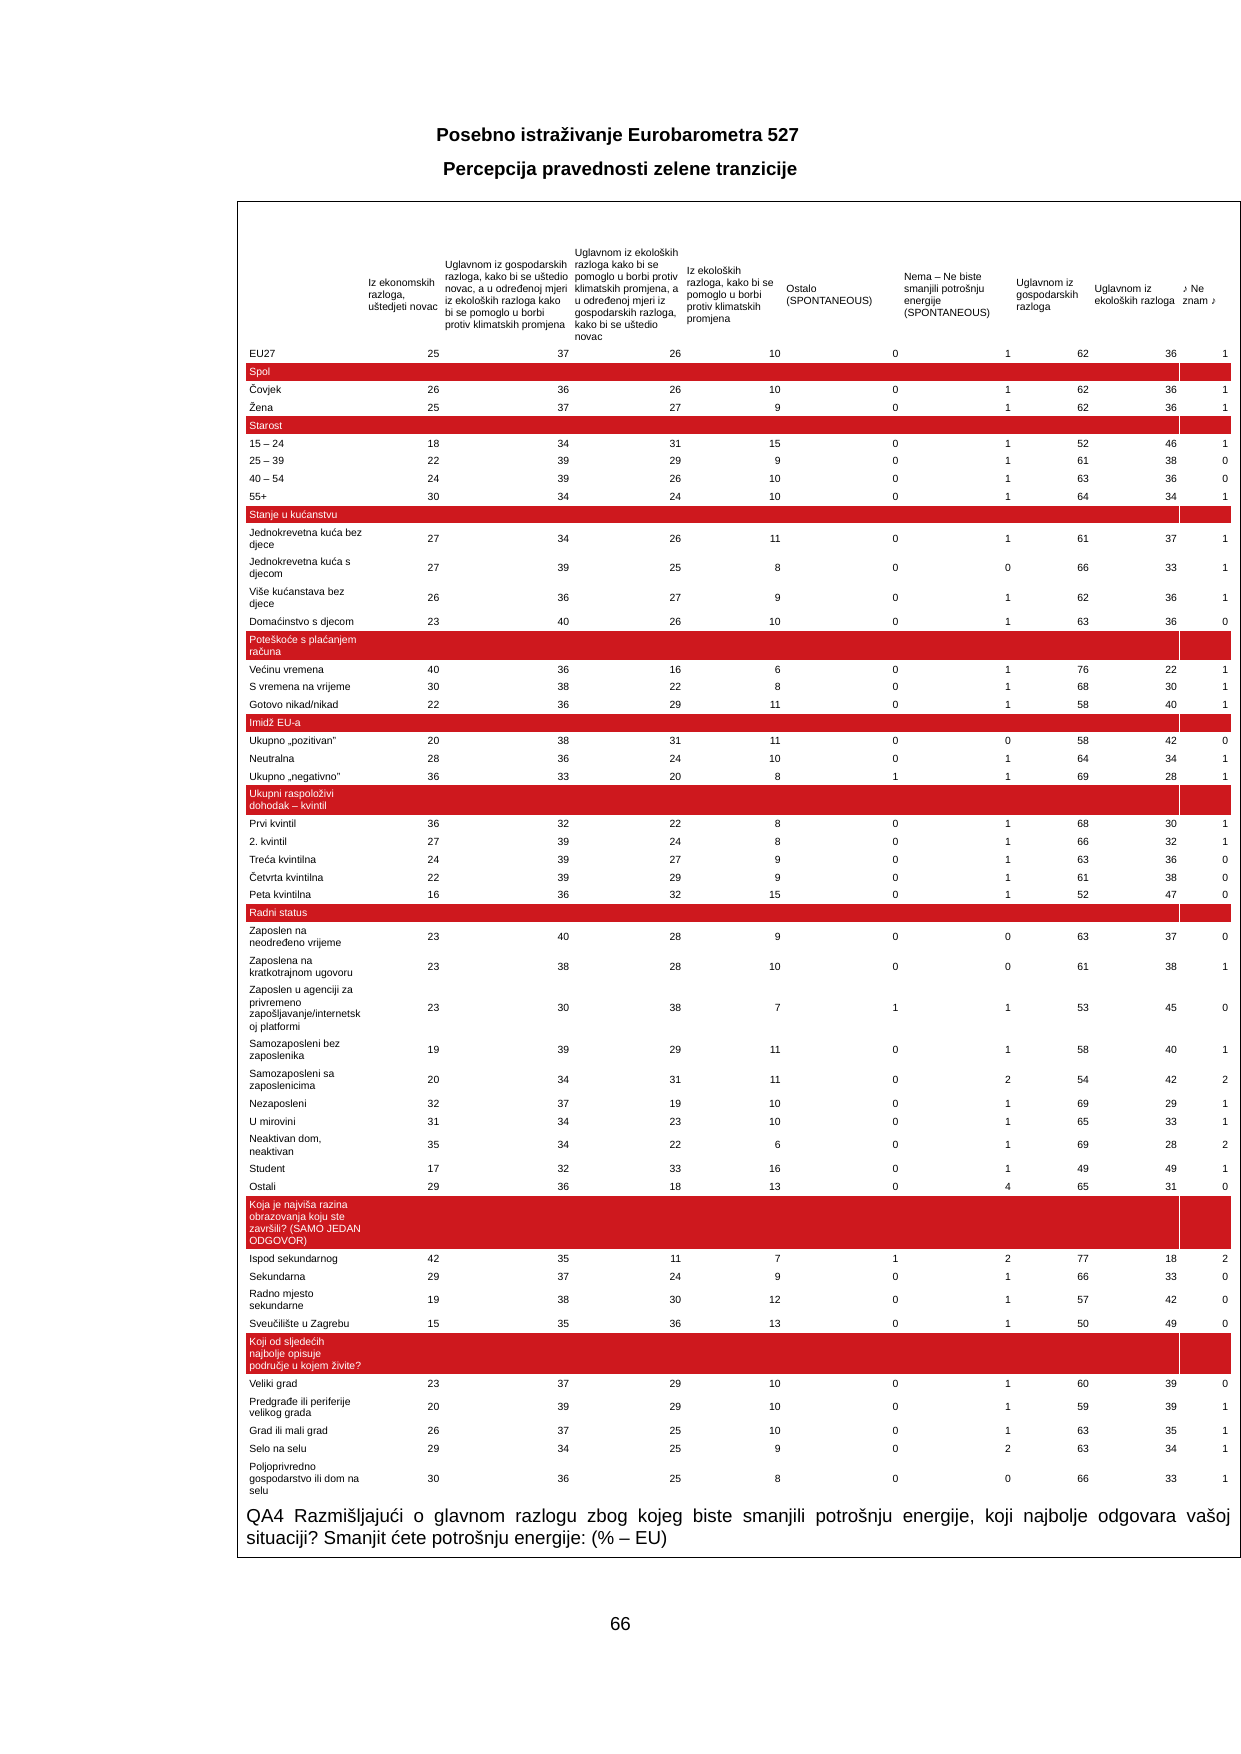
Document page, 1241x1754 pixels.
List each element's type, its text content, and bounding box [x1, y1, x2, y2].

table_cell [572, 631, 684, 660]
table_cell 77 [1013, 1249, 1091, 1267]
table_cell 0 [783, 1458, 901, 1499]
table_header ♪ Ne znam ♪ [1180, 244, 1231, 345]
table_cell 36 [442, 381, 572, 399]
table_cell 23 [365, 613, 442, 631]
table_cell 0 [1180, 922, 1231, 951]
table_cell 8 [684, 815, 783, 833]
table_cell 1 [1180, 1035, 1231, 1065]
table_cell 1 [1180, 1422, 1231, 1440]
table_cell 0 [783, 1267, 901, 1285]
table_cell 42 [1091, 1065, 1179, 1094]
table_cell 2 [1180, 1130, 1231, 1160]
table_cell 0 [783, 399, 901, 416]
table_cell 0 [783, 833, 901, 850]
table_cell [572, 506, 684, 523]
table_cell 55+ [246, 488, 365, 506]
table_cell 33 [572, 1160, 684, 1178]
table_cell 65 [1013, 1178, 1091, 1196]
table_cell 37 [442, 1422, 572, 1440]
table_cell [1180, 1333, 1231, 1374]
table_cell Ukupni raspoloživi dohodak – kvintil [246, 785, 365, 815]
table_cell 0 [783, 660, 901, 678]
table_cell 23 [365, 981, 442, 1035]
table_cell 36 [1091, 583, 1179, 613]
table_cell 68 [1013, 678, 1091, 696]
table_cell 31 [572, 1065, 684, 1094]
table_cell [1180, 904, 1231, 922]
table_cell 34 [442, 488, 572, 506]
table_cell 6 [684, 660, 783, 678]
table_cell 10 [684, 470, 783, 488]
table_cell 16 [365, 886, 442, 904]
table_cell 0 [1180, 470, 1231, 488]
table_cell 24 [365, 470, 442, 488]
table_cell [1013, 785, 1091, 815]
table_cell 1 [901, 488, 1013, 506]
table_cell 7 [684, 1249, 783, 1267]
table_cell 30 [572, 1285, 684, 1315]
table_cell Sveučilište u Zagrebu [246, 1315, 365, 1333]
table_cell 36 [572, 1315, 684, 1333]
table_cell 0 [783, 1374, 901, 1392]
table_cell 63 [1013, 1422, 1091, 1440]
table_cell 11 [572, 1249, 684, 1267]
table_cell 0 [783, 434, 901, 452]
table_cell 10 [684, 381, 783, 399]
table_cell 1 [901, 815, 1013, 833]
table_cell [572, 714, 684, 732]
table_cell 66 [1013, 1267, 1091, 1285]
table_cell [901, 714, 1013, 732]
table_cell 36 [442, 583, 572, 613]
table_cell 9 [684, 399, 783, 416]
table_cell 9 [684, 922, 783, 951]
table_cell 62 [1013, 345, 1091, 363]
table_cell [442, 1196, 572, 1249]
table_cell 29 [365, 1178, 442, 1196]
table_cell 17 [365, 1160, 442, 1178]
table_cell 0 [783, 381, 901, 399]
table_cell 0 [783, 678, 901, 696]
table_cell 9 [684, 1267, 783, 1285]
table_cell [442, 714, 572, 732]
table_cell 33 [1091, 1267, 1179, 1285]
table_cell Radni status [246, 904, 365, 922]
table_cell 0 [783, 868, 901, 886]
table_cell 23 [365, 922, 442, 951]
table_header [246, 244, 365, 345]
table_cell 35 [1091, 1422, 1179, 1440]
table_cell 15 [684, 886, 783, 904]
table_cell U mirovini [246, 1113, 365, 1130]
table_cell 39 [442, 850, 572, 868]
table_cell 62 [1013, 399, 1091, 416]
table_cell 2 [1180, 1249, 1231, 1267]
table_header Uglavnom iz ekoloških razloga kako bi se pomoglo u borbi protiv klimatskih promjena, a u određenoj mjeri iz gospodarskih razloga, kako bi se uštedio novac [572, 244, 684, 345]
table_cell Gotovo nikad/nikad [246, 696, 365, 714]
table_cell [783, 416, 901, 434]
table_cell [1013, 714, 1091, 732]
table_cell 38 [442, 678, 572, 696]
table_cell [1013, 416, 1091, 434]
table_cell 0 [783, 815, 901, 833]
table_cell [365, 416, 442, 434]
table_header Uglavnom iz gospodarskih razloga, kako bi se uštedio novac, a u određenoj mjeri iz ekoloških razloga kako bi se pomoglo u borbi protiv klimatskih promjena [442, 244, 572, 345]
table_cell [783, 631, 901, 660]
table_cell 25 [572, 553, 684, 583]
table_cell 63 [1013, 922, 1091, 951]
table_cell Jednokrevetna kuća bez djece [246, 523, 365, 553]
table_cell [572, 1196, 684, 1249]
table_cell [783, 904, 901, 922]
table_cell 29 [365, 1267, 442, 1285]
table_cell 29 [572, 1374, 684, 1392]
table_cell 8 [684, 1458, 783, 1499]
table_cell 0 [783, 1440, 901, 1458]
table_cell 39 [442, 553, 572, 583]
table_cell 36 [1091, 613, 1179, 631]
table_cell 26 [572, 613, 684, 631]
table_cell S vremena na vrijeme [246, 678, 365, 696]
table_cell 11 [684, 523, 783, 553]
table_cell 46 [1091, 434, 1179, 452]
table_cell 61 [1013, 452, 1091, 470]
table_cell 32 [442, 1160, 572, 1178]
table_cell 9 [684, 850, 783, 868]
table_cell 62 [1013, 381, 1091, 399]
table_cell [442, 416, 572, 434]
table_cell 25 [572, 1422, 684, 1440]
table_cell 40 – 54 [246, 470, 365, 488]
table_cell Čovjek [246, 381, 365, 399]
table_cell [1180, 1196, 1231, 1249]
table_cell 27 [572, 399, 684, 416]
table_cell Neaktivan dom, neaktivan [246, 1130, 365, 1160]
table_cell 36 [1091, 850, 1179, 868]
table_cell 1 [901, 886, 1013, 904]
table_cell 30 [1091, 815, 1179, 833]
table_cell 64 [1013, 749, 1091, 767]
table_cell Većinu vremena [246, 660, 365, 678]
table_cell 39 [442, 1392, 572, 1422]
table_cell 8 [684, 767, 783, 785]
table_cell 57 [1013, 1285, 1091, 1315]
table_cell 68 [1013, 815, 1091, 833]
table_cell 33 [442, 767, 572, 785]
table_cell [1180, 631, 1231, 660]
table_cell [1091, 785, 1179, 815]
table_cell 1 [1180, 678, 1231, 696]
table_cell 0 [901, 1458, 1013, 1499]
table_cell Ostali [246, 1178, 365, 1196]
table_cell 1 [901, 696, 1013, 714]
table_cell 28 [1091, 767, 1179, 785]
table_cell 11 [684, 1035, 783, 1065]
table_cell 36 [442, 1458, 572, 1499]
table_cell 58 [1013, 696, 1091, 714]
table_cell [1180, 363, 1231, 381]
table_cell 36 [1091, 345, 1179, 363]
table_cell 39 [442, 452, 572, 470]
table_cell 1 [901, 434, 1013, 452]
table_cell 10 [684, 1095, 783, 1112]
table_cell 31 [365, 1113, 442, 1130]
table_cell [1013, 904, 1091, 922]
table_cell 10 [684, 613, 783, 631]
table_cell 1 [1180, 660, 1231, 678]
table_cell 30 [365, 1458, 442, 1499]
table_cell 1 [901, 1130, 1013, 1160]
table_cell 1 [1180, 1095, 1231, 1112]
table_cell 8 [684, 833, 783, 850]
table_cell [365, 1196, 442, 1249]
table_cell 1 [901, 981, 1013, 1035]
table_cell 1 [1180, 951, 1231, 981]
table_cell 65 [1013, 1113, 1091, 1130]
table_cell 0 [783, 523, 901, 553]
table_cell 34 [1091, 1440, 1179, 1458]
table_cell 1 [901, 452, 1013, 470]
table_cell 39 [442, 833, 572, 850]
table_cell 38 [1091, 951, 1179, 981]
table_cell 33 [1091, 1458, 1179, 1499]
table_cell 1 [783, 767, 901, 785]
table_cell [365, 1333, 442, 1374]
table_cell 25 [365, 345, 442, 363]
table_cell Ukupno „negativno” [246, 767, 365, 785]
table_cell 28 [365, 749, 442, 767]
table_cell [783, 1196, 901, 1249]
table_cell 47 [1091, 886, 1179, 904]
table_cell 0 [783, 613, 901, 631]
table_cell 26 [572, 470, 684, 488]
table_cell 0 [783, 696, 901, 714]
table_cell 7 [684, 981, 783, 1035]
table_cell Starost [246, 416, 365, 434]
table_cell 30 [365, 678, 442, 696]
table_cell 1 [901, 767, 1013, 785]
table_cell 30 [442, 981, 572, 1035]
table_cell 34 [442, 1440, 572, 1458]
table_cell 37 [1091, 922, 1179, 951]
table_cell Peta kvintilna [246, 886, 365, 904]
table_cell 49 [1013, 1160, 1091, 1178]
table_cell Ukupno „pozitivan” [246, 732, 365, 749]
table_cell 1 [901, 1285, 1013, 1315]
table_cell 58 [1013, 1035, 1091, 1065]
table_cell 10 [684, 345, 783, 363]
table_cell 4 [901, 1178, 1013, 1196]
table_cell 20 [365, 1065, 442, 1094]
table_cell 11 [684, 732, 783, 749]
table_cell 34 [442, 523, 572, 553]
table_cell 52 [1013, 886, 1091, 904]
table_cell 34 [442, 1130, 572, 1160]
table_cell [442, 1333, 572, 1374]
table_cell 1 [901, 868, 1013, 886]
table_cell 39 [442, 470, 572, 488]
table_cell 2 [901, 1249, 1013, 1267]
table_cell 38 [442, 1285, 572, 1315]
table_cell 0 [783, 732, 901, 749]
table_cell 34 [442, 1065, 572, 1094]
text QA4 Razmišljajući o glavnom razlogu zbog kojeg biste smanjili potrošnju energije, koji najbolje odgovara vašoj situaciji? Smanjit ćete potrošnju energije: (% – EU) [246, 1505, 1231, 1548]
table_cell 26 [572, 381, 684, 399]
table_cell 0 [1180, 981, 1231, 1035]
table_cell 1 [1180, 434, 1231, 452]
table_cell 1 [901, 523, 1013, 553]
table_cell 0 [783, 488, 901, 506]
table_cell 32 [442, 815, 572, 833]
table_cell 26 [365, 1422, 442, 1440]
table_cell [1013, 1333, 1091, 1374]
table_cell 33 [1091, 553, 1179, 583]
table_cell 10 [684, 749, 783, 767]
table_cell 52 [1013, 434, 1091, 452]
table_cell 0 [783, 470, 901, 488]
table_cell [572, 785, 684, 815]
table_cell 31 [1091, 1178, 1179, 1196]
table_cell Radno mjesto sekundarne [246, 1285, 365, 1315]
table_cell Prvi kvintil [246, 815, 365, 833]
table_cell Koji od sljedećih najbolje opisuje područje u kojem živite? [246, 1333, 365, 1374]
table_cell 0 [901, 951, 1013, 981]
table_cell 27 [572, 583, 684, 613]
table_cell 10 [684, 1392, 783, 1422]
table_cell 36 [1091, 381, 1179, 399]
table_cell Veliki grad [246, 1374, 365, 1392]
table_cell 35 [442, 1249, 572, 1267]
table_cell 32 [365, 1095, 442, 1112]
table_cell [365, 506, 442, 523]
table_cell [572, 363, 684, 381]
table_cell 29 [572, 1035, 684, 1065]
table_header Uglavnom iz ekoloških razloga [1091, 244, 1179, 345]
table_cell 26 [365, 381, 442, 399]
table_cell [901, 1333, 1013, 1374]
table_cell 2 [901, 1065, 1013, 1094]
table_cell 42 [1091, 1285, 1179, 1315]
table_cell 36 [365, 815, 442, 833]
table_cell 0 [783, 1130, 901, 1160]
table_cell 15 [365, 1315, 442, 1333]
table_cell 37 [442, 1267, 572, 1285]
table_cell 66 [1013, 553, 1091, 583]
table_cell 66 [1013, 833, 1091, 850]
table_cell 10 [684, 951, 783, 981]
table_cell 0 [783, 1392, 901, 1422]
table_cell Koja je najviša razina obrazovanja koju ste završili? (SAMO JEDAN ODGOVOR) [246, 1196, 365, 1249]
table_cell 19 [572, 1095, 684, 1112]
table_cell 63 [1013, 613, 1091, 631]
table_cell Četvrta kvintilna [246, 868, 365, 886]
table_cell 42 [1091, 732, 1179, 749]
table_cell 29 [1091, 1095, 1179, 1112]
table_cell [442, 631, 572, 660]
table_cell 28 [572, 922, 684, 951]
table_cell 36 [442, 886, 572, 904]
table_cell 24 [572, 833, 684, 850]
table_cell Imidž EU-a [246, 714, 365, 732]
table_cell [1091, 1196, 1179, 1249]
table_cell 23 [365, 951, 442, 981]
table_cell 60 [1013, 1374, 1091, 1392]
table_cell [1091, 363, 1179, 381]
table_cell 26 [365, 583, 442, 613]
table_cell 0 [783, 583, 901, 613]
table_cell 63 [1013, 850, 1091, 868]
table_cell 0 [783, 1065, 901, 1094]
table_cell [1091, 416, 1179, 434]
table_cell 1 [901, 613, 1013, 631]
table_cell 69 [1013, 1130, 1091, 1160]
table_cell 1 [901, 1267, 1013, 1285]
table_cell 34 [442, 1113, 572, 1130]
table_header Ostalo (SPONTANEOUS) [783, 244, 901, 345]
table_cell 0 [783, 1285, 901, 1315]
table_cell 0 [783, 1315, 901, 1333]
table_cell 1 [901, 1035, 1013, 1065]
table_cell 12 [684, 1285, 783, 1315]
table_cell 2 [901, 1440, 1013, 1458]
table_cell 63 [1013, 470, 1091, 488]
table_cell 38 [442, 732, 572, 749]
table_cell 13 [684, 1315, 783, 1333]
table_cell Selo na selu [246, 1440, 365, 1458]
table_cell [901, 1196, 1013, 1249]
table_cell [1091, 1333, 1179, 1374]
table_cell 59 [1013, 1392, 1091, 1422]
table_cell 34 [442, 434, 572, 452]
table_cell Treća kvintilna [246, 850, 365, 868]
table_cell [365, 785, 442, 815]
table_cell 37 [442, 1374, 572, 1392]
table_cell [1013, 506, 1091, 523]
table_cell 50 [1013, 1315, 1091, 1333]
table_cell 0 [901, 553, 1013, 583]
table_cell [901, 904, 1013, 922]
table_cell 10 [684, 488, 783, 506]
table_cell Ispod sekundarnog [246, 1249, 365, 1267]
table_cell 36 [365, 767, 442, 785]
table_cell 1 [901, 399, 1013, 416]
table_cell 58 [1013, 732, 1091, 749]
table_cell 29 [572, 452, 684, 470]
table_cell 33 [1091, 1113, 1179, 1130]
table_cell 1 [901, 833, 1013, 850]
table_cell [1091, 506, 1179, 523]
table_cell 1 [1180, 399, 1231, 416]
table_cell Žena [246, 399, 365, 416]
table_cell 22 [572, 815, 684, 833]
table_header Nema – Ne biste smanjili potrošnju energije (SPONTANEOUS) [901, 244, 1013, 345]
table_cell 9 [684, 583, 783, 613]
table_cell 1 [901, 1095, 1013, 1112]
table_cell 2. kvintil [246, 833, 365, 850]
table_header Uglavnom iz gospodarskih razloga [1013, 244, 1091, 345]
table_cell 32 [572, 886, 684, 904]
table_cell 31 [572, 434, 684, 452]
table_cell 24 [365, 850, 442, 868]
table_cell 1 [1180, 1160, 1231, 1178]
table_cell 18 [365, 434, 442, 452]
table_cell 40 [1091, 696, 1179, 714]
table_cell 69 [1013, 767, 1091, 785]
table_cell 61 [1013, 951, 1091, 981]
table_cell 1 [1180, 833, 1231, 850]
table_cell 16 [572, 660, 684, 678]
table_cell 25 [572, 1440, 684, 1458]
table_cell 62 [1013, 583, 1091, 613]
table_cell 36 [442, 660, 572, 678]
table_cell 28 [572, 951, 684, 981]
table_cell 26 [572, 523, 684, 553]
table_cell [783, 785, 901, 815]
table_cell 30 [365, 488, 442, 506]
table_cell 15 – 24 [246, 434, 365, 452]
table_cell 1 [783, 1249, 901, 1267]
table_cell 23 [365, 1374, 442, 1392]
table_cell 40 [442, 922, 572, 951]
table_cell 0 [1180, 1374, 1231, 1392]
table_cell 10 [684, 1113, 783, 1130]
table_cell 0 [1180, 1285, 1231, 1315]
table_cell [901, 416, 1013, 434]
table_cell 1 [901, 381, 1013, 399]
table_cell 26 [572, 345, 684, 363]
table_cell 0 [783, 886, 901, 904]
table_cell 69 [1013, 1095, 1091, 1112]
table_cell Neutralna [246, 749, 365, 767]
table_cell 0 [783, 452, 901, 470]
table_cell 22 [365, 452, 442, 470]
table_cell 37 [1091, 523, 1179, 553]
table_cell 1 [901, 1113, 1013, 1130]
table_cell [1180, 416, 1231, 434]
table_cell 9 [684, 1440, 783, 1458]
table_cell 39 [442, 868, 572, 886]
table_cell 36 [442, 749, 572, 767]
table_cell Stanje u kućanstvu [246, 506, 365, 523]
table_cell [684, 1333, 783, 1374]
table_cell 25 [365, 399, 442, 416]
table_cell 1 [901, 850, 1013, 868]
table_cell 2 [1180, 1065, 1231, 1094]
table_cell 39 [1091, 1374, 1179, 1392]
table_cell [1180, 714, 1231, 732]
table_cell 27 [572, 850, 684, 868]
table_cell 38 [442, 951, 572, 981]
table_cell 1 [901, 1392, 1013, 1422]
table_cell [684, 506, 783, 523]
table_cell [1091, 714, 1179, 732]
table_cell 49 [1091, 1315, 1179, 1333]
table_cell 35 [442, 1315, 572, 1333]
table_cell 40 [1091, 1035, 1179, 1065]
table_cell 0 [783, 1035, 901, 1065]
table_cell [442, 363, 572, 381]
table_cell [1091, 631, 1179, 660]
table_cell 1 [901, 583, 1013, 613]
table_cell [684, 1196, 783, 1249]
table_cell 1 [1180, 488, 1231, 506]
table_cell [442, 904, 572, 922]
table_cell [684, 631, 783, 660]
table_header Iz ekoloških razloga, kako bi se pomoglo u borbi protiv klimatskih promjena [684, 244, 783, 345]
table_cell 1 [1180, 696, 1231, 714]
table_cell 29 [365, 1440, 442, 1458]
table_cell 36 [442, 1178, 572, 1196]
table_cell [572, 416, 684, 434]
table_cell Poljoprivredno gospodarstvo ili dom na selu [246, 1458, 365, 1499]
table_cell 1 [901, 678, 1013, 696]
table_cell 40 [365, 660, 442, 678]
table_cell 64 [1013, 488, 1091, 506]
table_cell 61 [1013, 868, 1091, 886]
table_cell 0 [783, 345, 901, 363]
table_cell [572, 904, 684, 922]
table_cell 28 [1091, 1130, 1179, 1160]
table_cell [365, 904, 442, 922]
table_cell [1091, 904, 1179, 922]
table_cell Nezaposleni [246, 1095, 365, 1112]
table_cell Predgrađe ili periferije velikog grada [246, 1392, 365, 1422]
table_cell 76 [1013, 660, 1091, 678]
table_cell Zaposlen u agenciji za privremeno zapošljavanje/internetskoj platformi [246, 981, 365, 1035]
table_cell 29 [572, 696, 684, 714]
table_cell 0 [1180, 732, 1231, 749]
table_cell 0 [783, 951, 901, 981]
table_cell 0 [1180, 613, 1231, 631]
table_cell 0 [783, 850, 901, 868]
table_cell 0 [1180, 452, 1231, 470]
table_cell Student [246, 1160, 365, 1178]
table_cell 1 [1180, 767, 1231, 785]
table_cell 36 [1091, 399, 1179, 416]
table_cell 37 [442, 345, 572, 363]
table_cell 20 [365, 1392, 442, 1422]
table_cell 20 [572, 767, 684, 785]
table_cell Samozaposleni bez zaposlenika [246, 1035, 365, 1065]
table_cell 11 [684, 1065, 783, 1094]
table_header Iz ekonomskih razloga, uštedjeti novac [365, 244, 442, 345]
table_cell 1 [901, 1422, 1013, 1440]
table_cell 36 [442, 696, 572, 714]
table_cell 34 [1091, 488, 1179, 506]
table_cell Domaćinstvo s djecom [246, 613, 365, 631]
table_cell 63 [1013, 1440, 1091, 1458]
table_cell 10 [684, 1422, 783, 1440]
table_cell 0 [783, 1422, 901, 1440]
table_cell Više kućanstava bez djece [246, 583, 365, 613]
table_cell 53 [1013, 981, 1091, 1035]
table_cell [365, 631, 442, 660]
table_cell 1 [1180, 1113, 1231, 1130]
table_cell 22 [572, 1130, 684, 1160]
table_cell 27 [365, 833, 442, 850]
table_cell 0 [783, 922, 901, 951]
table_cell 25 – 39 [246, 452, 365, 470]
table_cell 11 [684, 696, 783, 714]
table_cell 19 [365, 1035, 442, 1065]
table_cell [365, 714, 442, 732]
table_cell 61 [1013, 523, 1091, 553]
table_cell [684, 714, 783, 732]
table_cell [1180, 506, 1231, 523]
table_cell 34 [1091, 749, 1179, 767]
table_cell 0 [1180, 868, 1231, 886]
table_cell 42 [365, 1249, 442, 1267]
table_cell Zaposlena na kratkotrajnom ugovoru [246, 951, 365, 981]
table_cell 22 [365, 868, 442, 886]
table_cell 0 [783, 749, 901, 767]
table_cell 0 [901, 922, 1013, 951]
table_cell 1 [901, 345, 1013, 363]
table_cell 39 [1091, 1392, 1179, 1422]
table_cell 35 [365, 1130, 442, 1160]
table_cell 40 [442, 613, 572, 631]
table_cell Poteškoće s plaćanjem računa [246, 631, 365, 660]
table_cell 1 [901, 1315, 1013, 1333]
table_cell Grad ili mali grad [246, 1422, 365, 1440]
table_cell 0 [1180, 850, 1231, 868]
table_cell [783, 1333, 901, 1374]
table_cell 1 [1180, 583, 1231, 613]
table_cell 8 [684, 553, 783, 583]
table_cell 1 [1180, 815, 1231, 833]
table_cell 1 [901, 1374, 1013, 1392]
table_cell 24 [572, 749, 684, 767]
table_cell 24 [572, 1267, 684, 1285]
table_cell 25 [572, 1458, 684, 1499]
table_cell 32 [1091, 833, 1179, 850]
table_cell 1 [1180, 381, 1231, 399]
table_cell 22 [572, 678, 684, 696]
table_cell [442, 785, 572, 815]
table_cell 0 [1180, 1267, 1231, 1285]
table_cell 22 [1091, 660, 1179, 678]
table_cell 0 [1180, 1315, 1231, 1333]
table_cell 9 [684, 868, 783, 886]
table_cell [901, 506, 1013, 523]
table_cell [783, 506, 901, 523]
table_cell 49 [1091, 1160, 1179, 1178]
table_cell [684, 904, 783, 922]
table_cell 54 [1013, 1065, 1091, 1094]
table_cell 0 [783, 1160, 901, 1178]
table_cell 1 [1180, 1458, 1231, 1499]
table_cell [684, 363, 783, 381]
table_cell 1 [1180, 749, 1231, 767]
table_cell 29 [572, 1392, 684, 1422]
table_cell EU27 [246, 345, 365, 363]
table_cell [901, 785, 1013, 815]
table_cell 39 [442, 1035, 572, 1065]
table_cell 16 [684, 1160, 783, 1178]
table_cell 0 [901, 732, 1013, 749]
table_cell 37 [442, 399, 572, 416]
table_cell 0 [783, 553, 901, 583]
table_cell Jednokrevetna kuća s djecom [246, 553, 365, 583]
table_cell 38 [1091, 452, 1179, 470]
table_cell Zaposlen na neodređeno vrijeme [246, 922, 365, 951]
table_cell [684, 416, 783, 434]
table_cell 1 [901, 660, 1013, 678]
table_cell [442, 506, 572, 523]
table_cell 24 [572, 488, 684, 506]
table_cell 38 [572, 981, 684, 1035]
table_cell 8 [684, 678, 783, 696]
table_cell 1 [901, 749, 1013, 767]
table_cell 10 [684, 1374, 783, 1392]
table_cell [1180, 785, 1231, 815]
table_cell 18 [572, 1178, 684, 1196]
table_cell [1013, 631, 1091, 660]
table_cell 19 [365, 1285, 442, 1315]
table_cell 23 [572, 1113, 684, 1130]
table_cell [901, 631, 1013, 660]
table_cell [783, 363, 901, 381]
table_cell 0 [1180, 886, 1231, 904]
table_cell 15 [684, 434, 783, 452]
table_cell 18 [1091, 1249, 1179, 1267]
table_cell 38 [1091, 868, 1179, 886]
table_cell 0 [783, 1178, 901, 1196]
table_cell 31 [572, 732, 684, 749]
table_cell 37 [442, 1095, 572, 1112]
table_cell 20 [365, 732, 442, 749]
table_cell 1 [1180, 1440, 1231, 1458]
table_cell 1 [1180, 553, 1231, 583]
table_cell [365, 363, 442, 381]
table_cell 22 [365, 696, 442, 714]
table_cell 29 [572, 868, 684, 886]
table_cell 1 [1180, 345, 1231, 363]
table_cell 1 [901, 470, 1013, 488]
table_cell 0 [783, 1113, 901, 1130]
table_cell [783, 714, 901, 732]
table_cell 0 [1180, 1178, 1231, 1196]
table_cell 30 [1091, 678, 1179, 696]
table_cell Sekundarna [246, 1267, 365, 1285]
table_cell 1 [901, 1160, 1013, 1178]
table_cell [1013, 363, 1091, 381]
table_cell 1 [1180, 523, 1231, 553]
table_cell Spol [246, 363, 365, 381]
table_cell Samozaposleni sa zaposlenicima [246, 1065, 365, 1094]
table_cell 6 [684, 1130, 783, 1160]
table_cell [572, 1333, 684, 1374]
table_cell 13 [684, 1178, 783, 1196]
table_cell 1 [1180, 1392, 1231, 1422]
table_cell 45 [1091, 981, 1179, 1035]
table_cell 36 [1091, 470, 1179, 488]
table_cell 27 [365, 553, 442, 583]
table_cell 9 [684, 452, 783, 470]
table_cell 1 [783, 981, 901, 1035]
table_cell [901, 363, 1013, 381]
table_cell [1013, 1196, 1091, 1249]
table_cell 0 [783, 1095, 901, 1112]
table_cell 66 [1013, 1458, 1091, 1499]
table_cell [684, 785, 783, 815]
table_cell 27 [365, 523, 442, 553]
